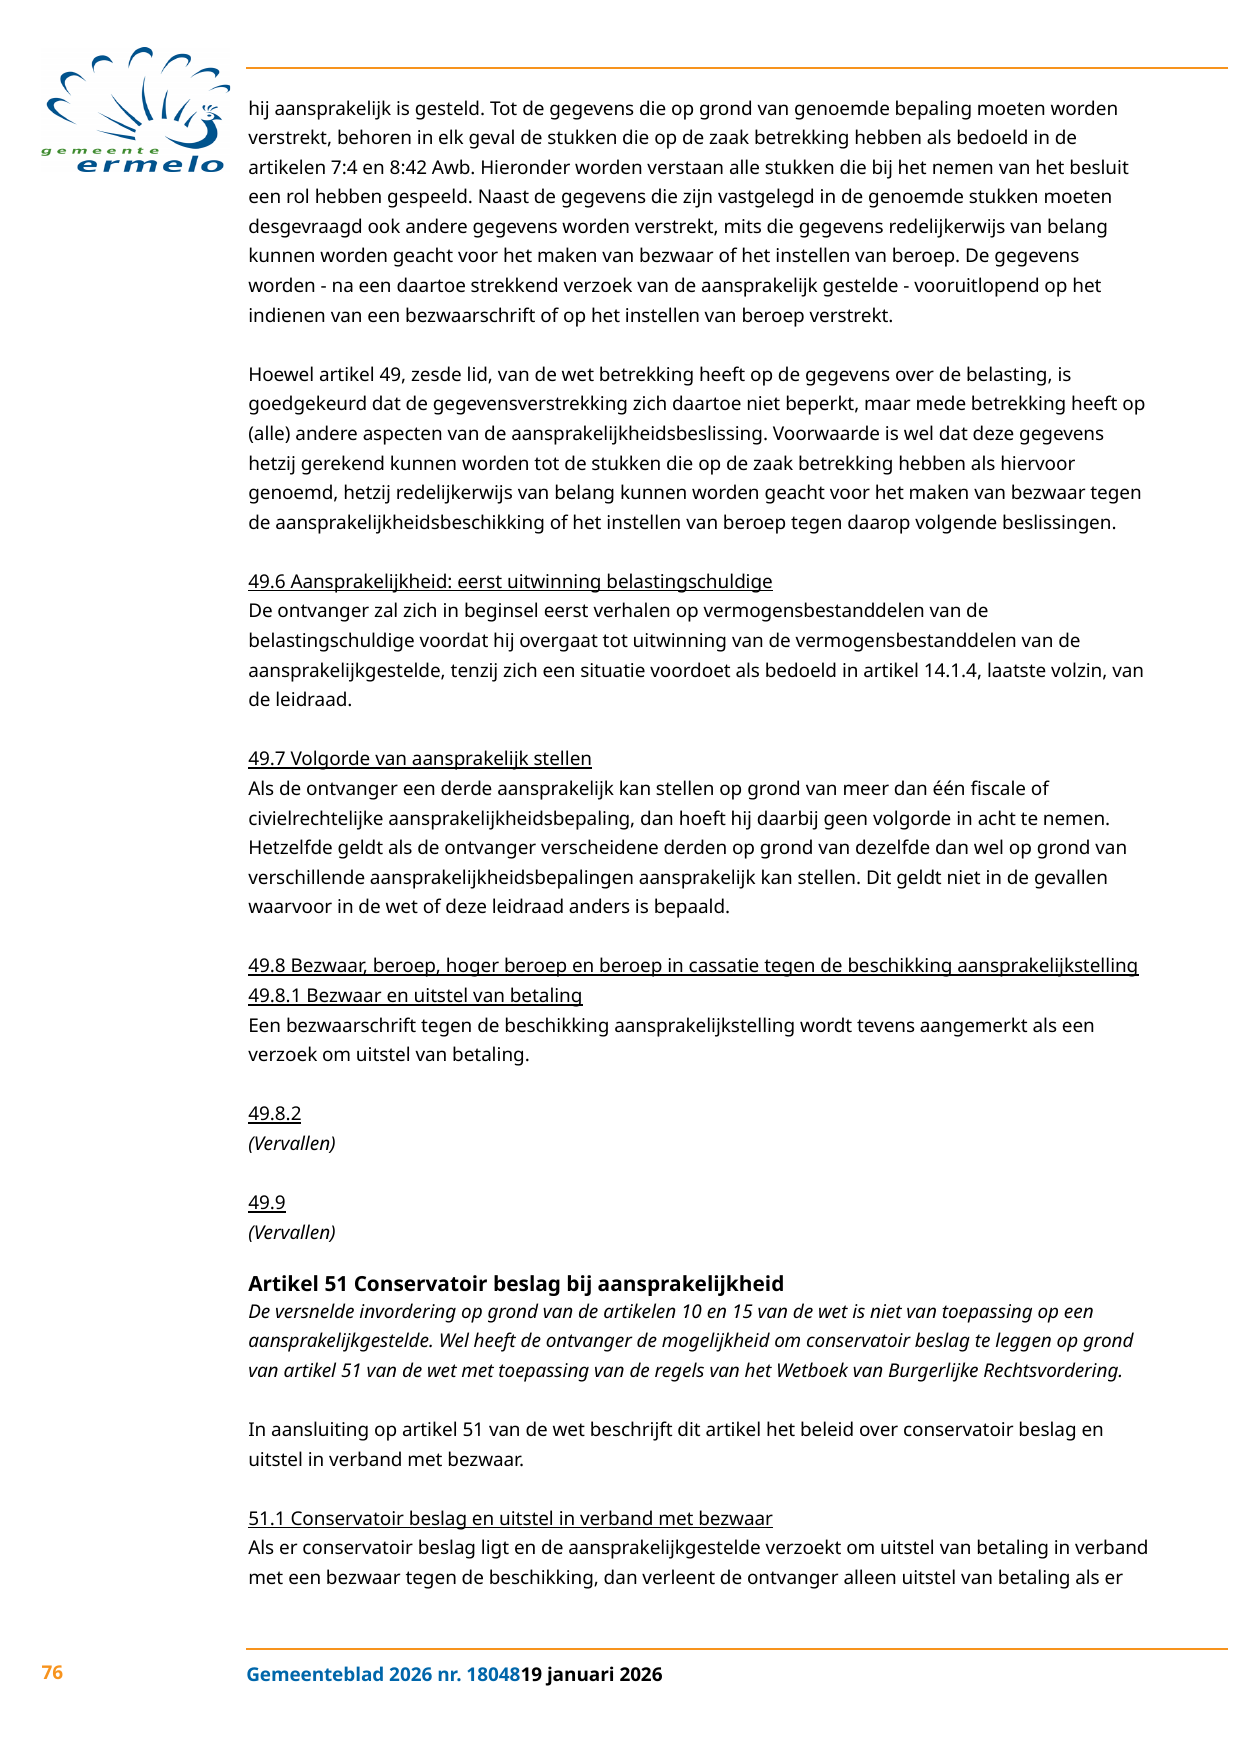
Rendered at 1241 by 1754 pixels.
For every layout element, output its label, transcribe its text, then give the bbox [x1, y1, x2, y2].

picture [41, 47, 231, 172]
text (Vervallen) [248, 1130, 1152, 1156]
text 49.9 [248, 1189, 1152, 1215]
text Een bezwaarschrift tegen de beschikking aansprakelijkstelling wordt tevens aangemerkt als een verzoek om uitstel van betaling. [248, 1012, 1152, 1067]
text In aansluiting op artikel 51 van de wet beschrijft dit artikel het beleid over conservatoir beslag en uitstel in verband met bezwaar. [248, 1416, 1152, 1471]
text De ontvanger zal zich in beginsel eerst verhalen op vermogensbestanddelen van de belastingschuldige voordat hij overgaat tot uitwinning van de vermogensbestanddelen van de aansprakelijkgestelde, tenzij zich een situatie voordoet als bedoeld in artikel 14.1.4, laatste volzin, van de leidraad. [248, 598, 1152, 712]
text De versnelde invordering op grond van de artikelen 10 en 15 van de wet is niet van toepassing op een aansprakelijkgestelde. Wel heeft de ontvanger de mogelijkheid om conservatoir beslag te leggen op grond van artikel 51 van de wet met toepassing van de regels van het Wetboek van Burgerlijke Rechtsvordering. [248, 1298, 1152, 1383]
text 49.8.2 [248, 1101, 1152, 1126]
text 51.1 Conservatoir beslag en uitstel in verband met bezwaar [248, 1505, 1152, 1531]
text Artikel 51 Conservatoir beslag bij aansprakelijkheid [248, 1269, 1152, 1298]
text hij aansprakelijk is gesteld. Tot de gegevens die op grond van genoemde bepaling moeten worden verstrekt, behoren in elk geval de stukken die op de zaak betrekking hebben als bedoeld in de artikelen 7:4 en 8:42 Awb. Hieronder worden verstaan alle stukken die bij het nemen van het besluit een rol hebben gespeeld. Naast de gegevens die zijn vastgelegd in de genoemde stukken moeten desgevraagd ook andere gegevens worden verstrekt, mits die gegevens redelijkerwijs van belang kunnen worden geacht voor het maken van bezwaar of het instellen van beroep. De gegevens worden - na een daartoe strekkend verzoek van de aansprakelijk gestelde - vooruitlopend op het indienen van een bezwaarschrift of op het instellen van beroep verstrekt. [248, 95, 1152, 328]
text Als er conservatoir beslag ligt en de aansprakelijkgestelde verzoekt om uitstel van betaling in verband met een bezwaar tegen de beschikking, dan verleent de ontvanger alleen uitstel van betaling als er [248, 1534, 1152, 1590]
text 49.8 Bezwaar, beroep, hoger beroep en beroep in cassatie tegen de beschikking aansprakelijkstelling [248, 953, 1152, 978]
text 49.6 Aansprakelijkheid: eerst uitwinning belastingschuldige [248, 568, 1152, 594]
text 49.7 Volgorde van aansprakelijk stellen [248, 746, 1152, 771]
text Hoewel artikel 49, zesde lid, van de wet betrekking heeft op de gegevens over de belasting, is goedgekeurd dat de gegevensverstrekking zich daartoe niet beperkt, maar mede betrekking heeft op (alle) andere aspecten van de aansprakelijkheidsbeslissing. Voorwaarde is wel dat deze gegevens hetzij gerekend kunnen worden tot de stukken die op de zaak betrekking hebben als hiervoor genoemd, hetzij redelijkerwijs van belang kunnen worden geacht voor het maken van bezwaar tegen de aansprakelijkheidsbeschikking of het instellen van beroep tegen daarop volgende beslissingen. [248, 361, 1152, 535]
text Als de ontvanger een derde aansprakelijk kan stellen op grond van meer dan één fiscale of civielrechtelijke aansprakelijkheidsbepaling, dan hoeft hij daarbij geen volgorde in acht te nemen. Hetzelfde geldt als de ontvanger verscheidene derden op grond van dezelfde dan wel op grond van verschillende aansprakelijkheidsbepalingen aansprakelijk kan stellen. Dit geldt niet in de gevallen waarvoor in de wet of deze leidraad anders is bepaald. [248, 775, 1152, 919]
text (Vervallen) [248, 1219, 1152, 1245]
text 49.8.1 Bezwaar en uitstel van betaling [248, 982, 1152, 1008]
